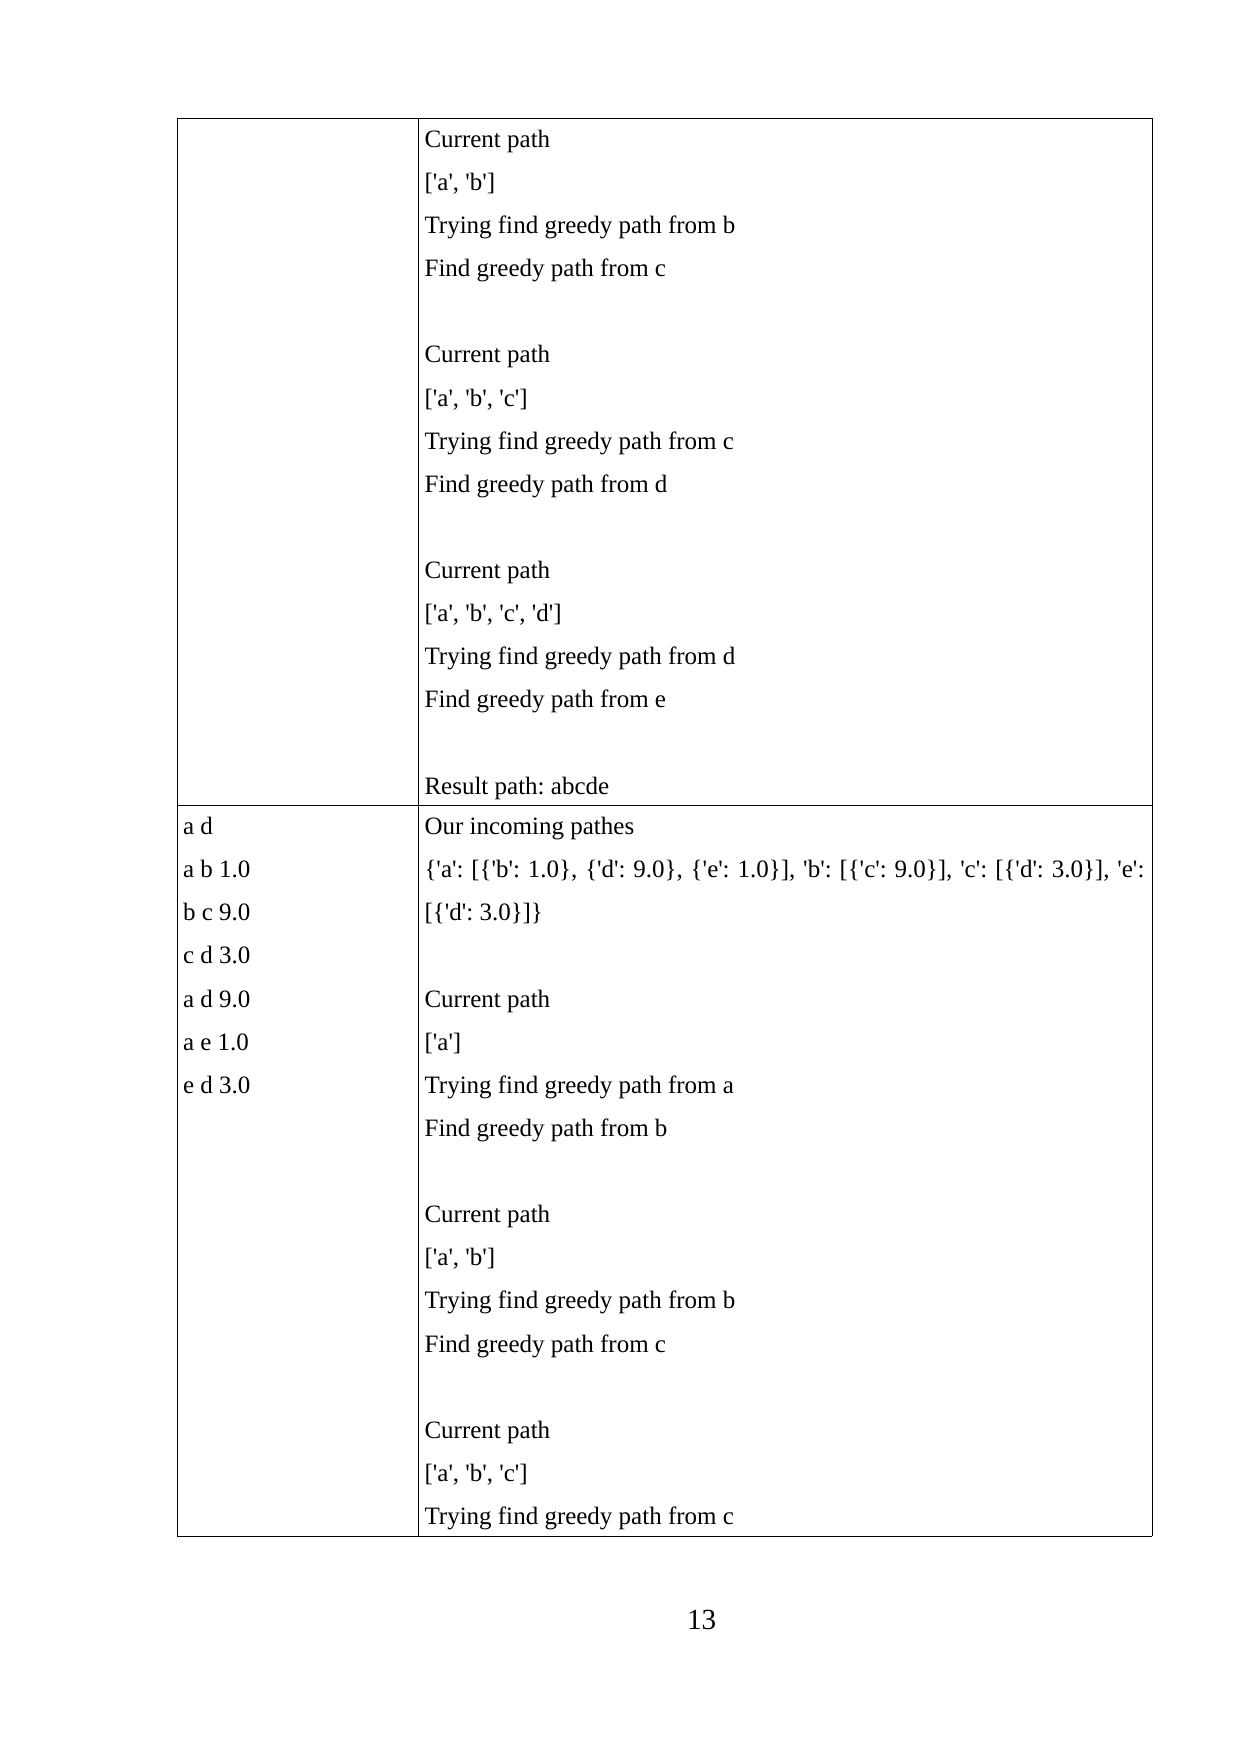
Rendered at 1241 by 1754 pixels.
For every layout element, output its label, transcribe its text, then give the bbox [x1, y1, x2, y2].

table_cell [178, 119, 418, 805]
table_cell Our incoming pathes {'a': [{'b': 1.0}, {'d': 9.0}, {'e': 1.0}], 'b': [{'c': 9.0}], 'c': [{'d': 3.0}], 'e': [{'d': 3.0}]} Current path ['a'] Trying find greedy path from a Find greedy path from b Current path ['a', 'b'] Trying find greedy path from b Find greedy path from c Current path ['a', 'b', 'c'] Trying find greedy path from c [419, 806, 1152, 1536]
table_cell a d a b 1.0 b c 9.0 c d 3.0 a d 9.0 a e 1.0 e d 3.0 [178, 806, 418, 1536]
table_cell Current path ['a', 'b'] Trying find greedy path from b Find greedy path from c Current path ['a', 'b', 'c'] Trying find greedy path from c Find greedy path from d Current path ['a', 'b', 'c', 'd'] Trying find greedy path from d Find greedy path from e Result path: abcde [419, 119, 1152, 805]
